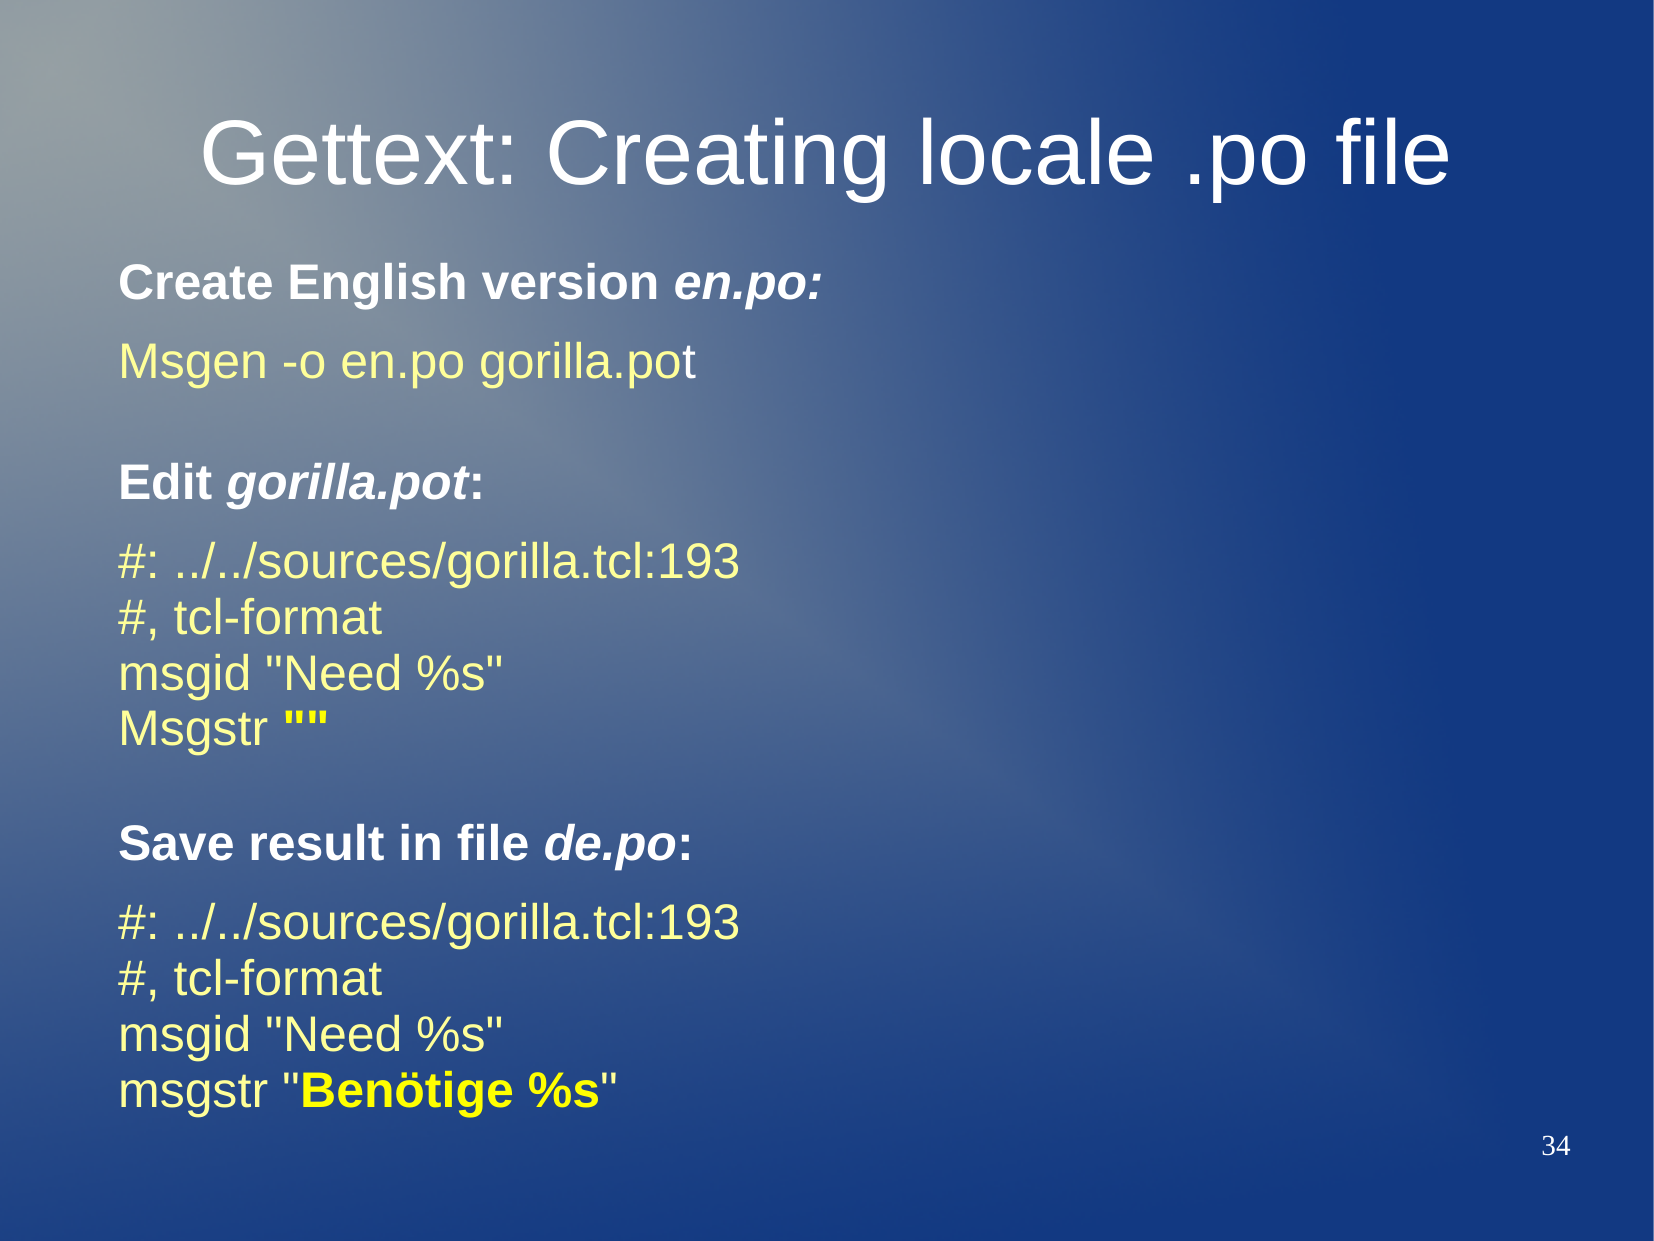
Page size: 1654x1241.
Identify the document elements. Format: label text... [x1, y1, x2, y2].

picture [0, 0, 1654, 1241]
text_box Create English version en.po: Msgen -o en.po gorilla.pot Edit gorilla.pot: #: ../../sources/gorilla.tcl:193 #, tcl-format msgid "Need %s" Msgstr "" Save result in file de.po: #: ../../sources/gorilla.tcl:193 #, tcl-format msgid "Need %s" msgstr "Benötige %s" [118, 253, 1477, 1118]
title Gettext: Creating locale .po file [82, 49, 1571, 257]
